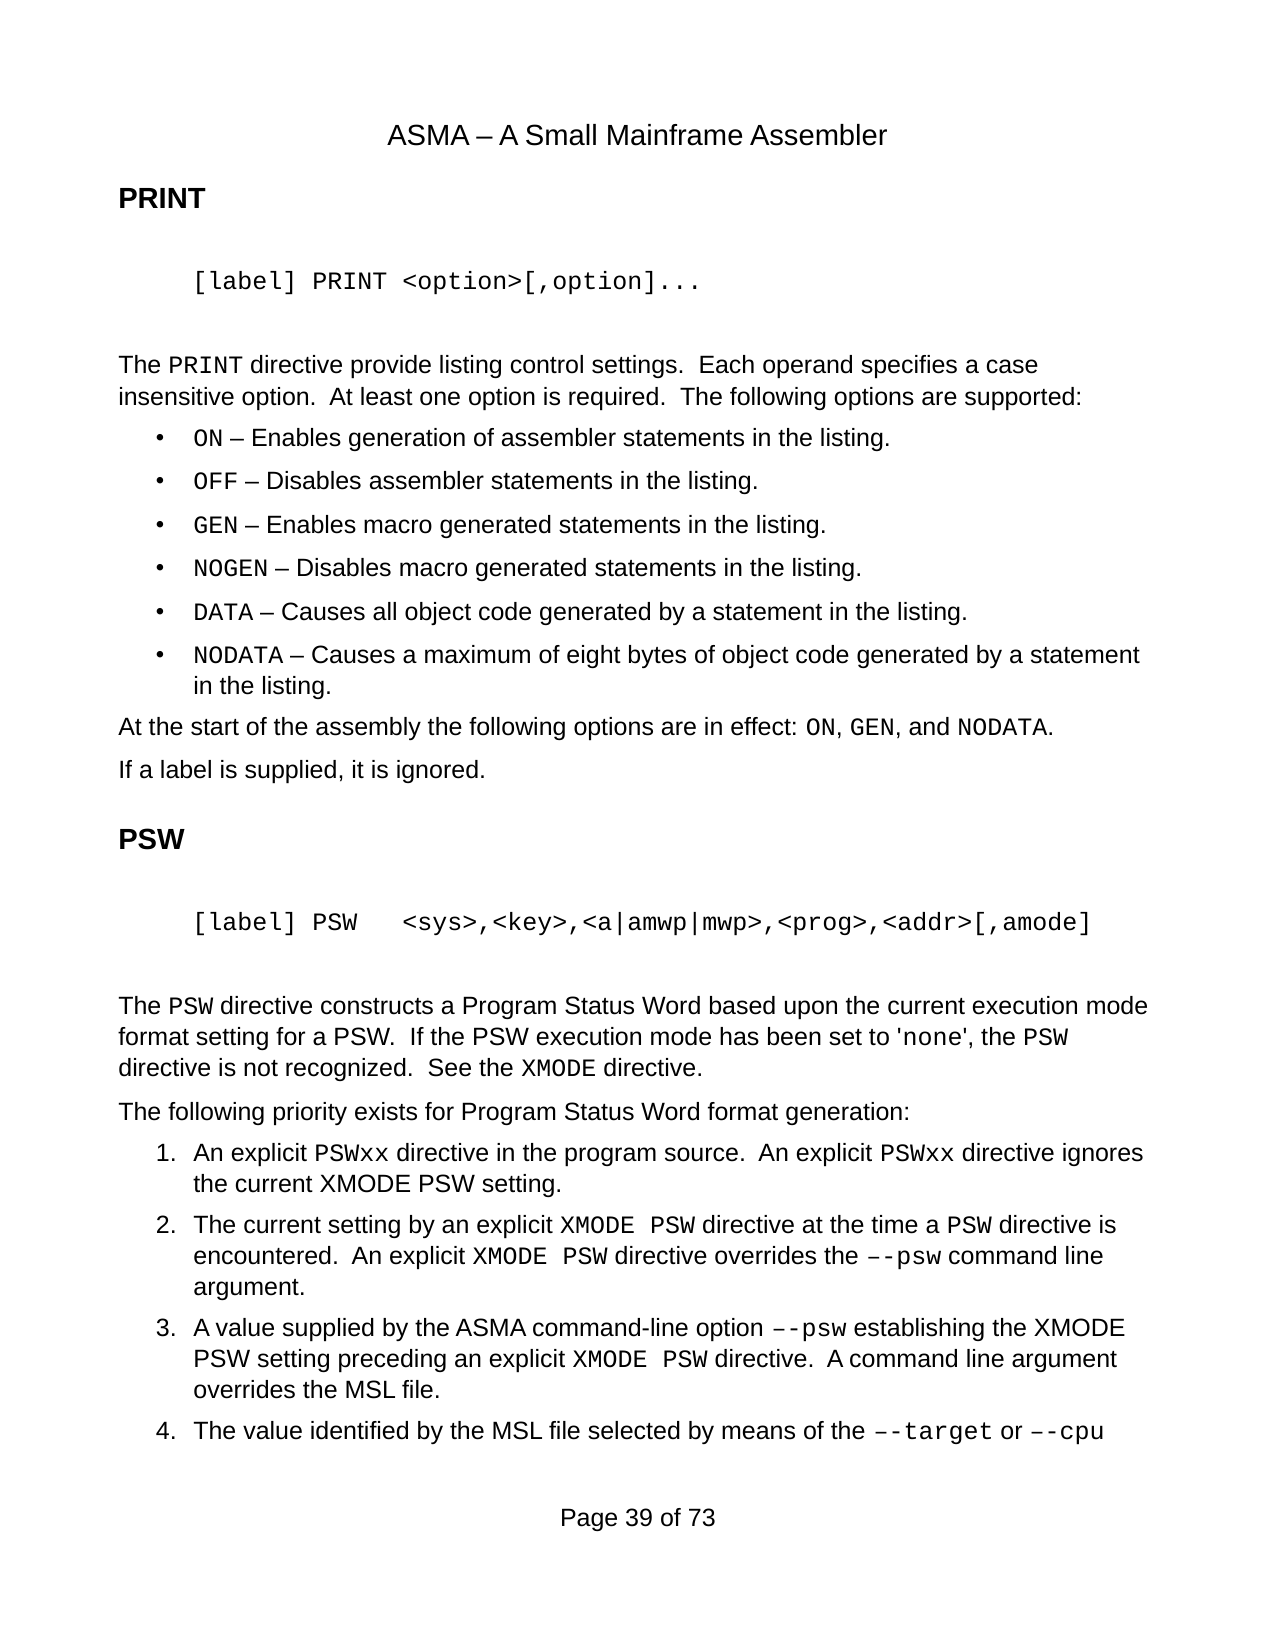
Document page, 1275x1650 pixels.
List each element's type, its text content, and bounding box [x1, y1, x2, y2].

list The value identified by the MSL file selected by means of the –-target or –-cpu [156, 1416, 1157, 1447]
list NODATA – Causes a maximum of eight bytes of object code generated by a statement in the listing. [156, 640, 1157, 699]
list An explicit PSWxx directive in the program source. An explicit PSWxx directive ignores the current XMODE PSW setting. [156, 1138, 1157, 1197]
list A value supplied by the ASMA command-line option –-psw establishing the XMODE PSW setting preceding an explicit XMODE PSW directive. A command line argument overrides the MSL file. [156, 1313, 1157, 1404]
text [label] PSW <sys>,<key>,<a|amwp|mwp>,<prog>,<addr>[,amode] [192, 909, 1157, 937]
list DATA – Causes all object code generated by a statement in the listing. [156, 596, 1157, 627]
list NOGEN – Disables macro generated statements in the listing. [156, 553, 1157, 584]
subtitle PRINT [118, 181, 1157, 215]
text The PRINT directive provide listing control settings. Each operand specifies a case insensitive option. At least one option is required. The following options are supported: [118, 351, 1157, 410]
text The PSW directive constructs a Program Status Word based upon the current execution mode format setting for a PSW. If the PSW execution mode has been set to 'none', the PSW directive is not recognized. See the XMODE directive. [118, 991, 1157, 1084]
list The current setting by an explicit XMODE PSW directive at the time a PSW directive is encountered. An explicit XMODE PSW directive overrides the –-psw command line argument. [156, 1210, 1157, 1301]
text At the start of the assembly the following options are in effect: ON, GEN, and NODATA. [118, 712, 1157, 743]
list ON – Enables generation of assembler statements in the listing. [156, 423, 1157, 454]
text If a label is supplied, it is ignored. [118, 756, 1157, 784]
text [label] PRINT <option>[,option]... [192, 268, 1157, 297]
list GEN – Enables macro generated statements in the listing. [156, 509, 1157, 541]
list OFF – Disables assembler statements in the listing. [156, 466, 1157, 497]
text The following priority exists for Program Status Word format generation: [118, 1096, 1157, 1125]
subtitle PSW [118, 822, 1157, 855]
